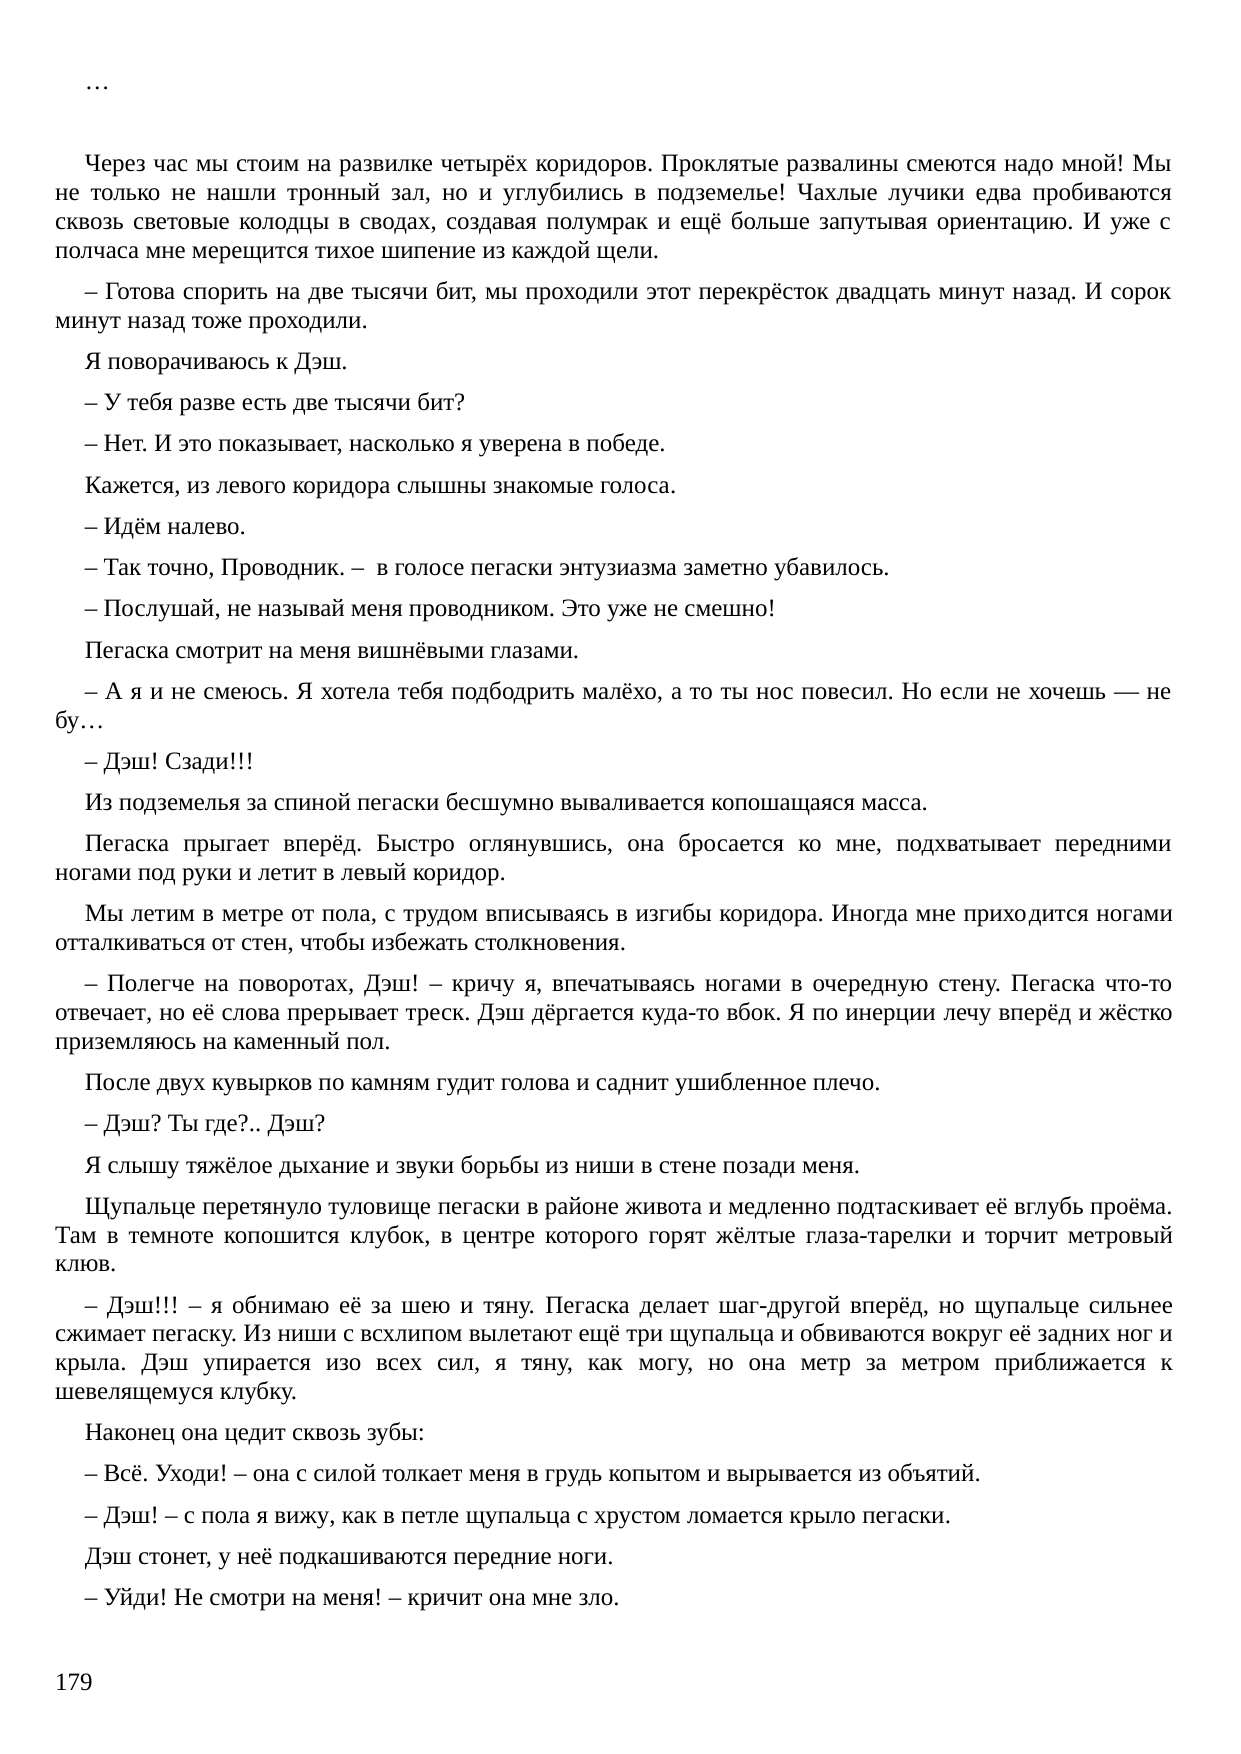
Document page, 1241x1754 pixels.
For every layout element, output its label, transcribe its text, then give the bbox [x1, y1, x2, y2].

text Щупальце перетянуло туловище пегаски в районе живота и медленно подтаскивает её вглубь проёма. Там в темноте копошится клубок, в центре которого горят жёлтые глаза-тарелки и торчит метровый клюв. [55, 1191, 1173, 1277]
text Пегаска смотрит на меня вишнёвыми глазами. [55, 635, 1173, 663]
text … [55, 66, 1173, 95]
text – А я и не смеюсь. Я хотела тебя подбодрить малёхо, а то ты нос повесил. Но если не хочешь — не бу… [55, 676, 1173, 733]
text Я поворачиваюсь к Дэш. [55, 346, 1173, 375]
text Кажется, из левого коридора слышны знакомые голоса. [55, 470, 1173, 498]
text Я слышу тяжёлое дыхание и звуки борьбы из ниши в стене позади меня. [55, 1150, 1173, 1178]
text – Дэш! Сзади!!! [55, 746, 1173, 775]
text – У тебя разве есть две тысячи бит? [55, 387, 1173, 416]
text – Послушай, не называй меня проводником. Это уже не смешно! [55, 593, 1173, 622]
text Мы летим в метре от пола, с трудом вписываясь в изгибы коридора. Иногда мне приходится ногами отталкиваться от стен, чтобы избежать столкновения. [55, 898, 1173, 956]
text – Всё. Уходи! – она с силой толкает меня в грудь копытом и вырывается из объятий. [55, 1458, 1173, 1487]
text Дэш стонет, у неё подкашиваются передние ноги. [55, 1541, 1173, 1570]
text – Полегче на поворотах, Дэш! – кричу я, впечатываясь ногами в очередную стену. Пегаска что-то отвечает, но её слова прерывает треск. Дэш дёргается куда-то вбок. Я по инерции лечу вперёд и жёстко приземляюсь на каменный пол. [55, 968, 1173, 1055]
text – Идём налево. [55, 511, 1173, 540]
text – Дэш! – с пола я вижу, как в петле щупальца с хрустом ломается крыло пегаски. [55, 1500, 1173, 1528]
text После двух кувырков по камням гудит голова и саднит ушибленное плечо. [55, 1067, 1173, 1096]
text Из подземелья за спиной пегаски бесшумно вываливается копошащаяся масса. [55, 787, 1173, 816]
text Наконец она цедит сквозь зубы: [55, 1417, 1173, 1446]
text – Готова спорить на две тысячи бит, мы проходили этот перекрёсток двадцать минут назад. И сорок минут назад тоже проходили. [55, 276, 1173, 333]
text – Дэш? Ты где?.. Дэш? [55, 1108, 1173, 1137]
text – Нет. И это показывает, насколько я уверена в победе. [55, 428, 1173, 457]
text – Уйди! Не смотри на меня! – кричит она мне зло. [55, 1582, 1173, 1611]
text Пегаска прыгает вперёд. Быстро оглянувшись, она бросается ко мне, подхватывает передними ногами под руки и летит в левый коридор. [55, 828, 1173, 886]
text Через час мы стоим на развилке четырёх коридоров. Проклятые развалины смеются надо мной! Мы не только не нашли тронный зал, но и углубились в подземелье! Чахлые лучики едва пробиваются сквозь световые колодцы в сводах, создавая полумрак и ещё больше запутывая ориентацию. И уже с полчаса мне мерещится тихое шипение из каждой щели. [55, 148, 1173, 263]
text – Дэш!!! – я обнимаю её за шею и тяну. Пегаска делает шаг-другой вперёд, но щупальце сильнее сжимает пегаску. Из ниши с всхлипом вылетают ещё три щупальца и обвиваются вокруг её задних ног и крыла. Дэш упирается изо всех сил, я тяну, как могу, но она метр за метром приближается к шевелящемуся клубку. [55, 1290, 1173, 1405]
text – Так точно, Проводник. – в голосе пегаски энтузиазма заметно убавилось. [55, 552, 1173, 581]
